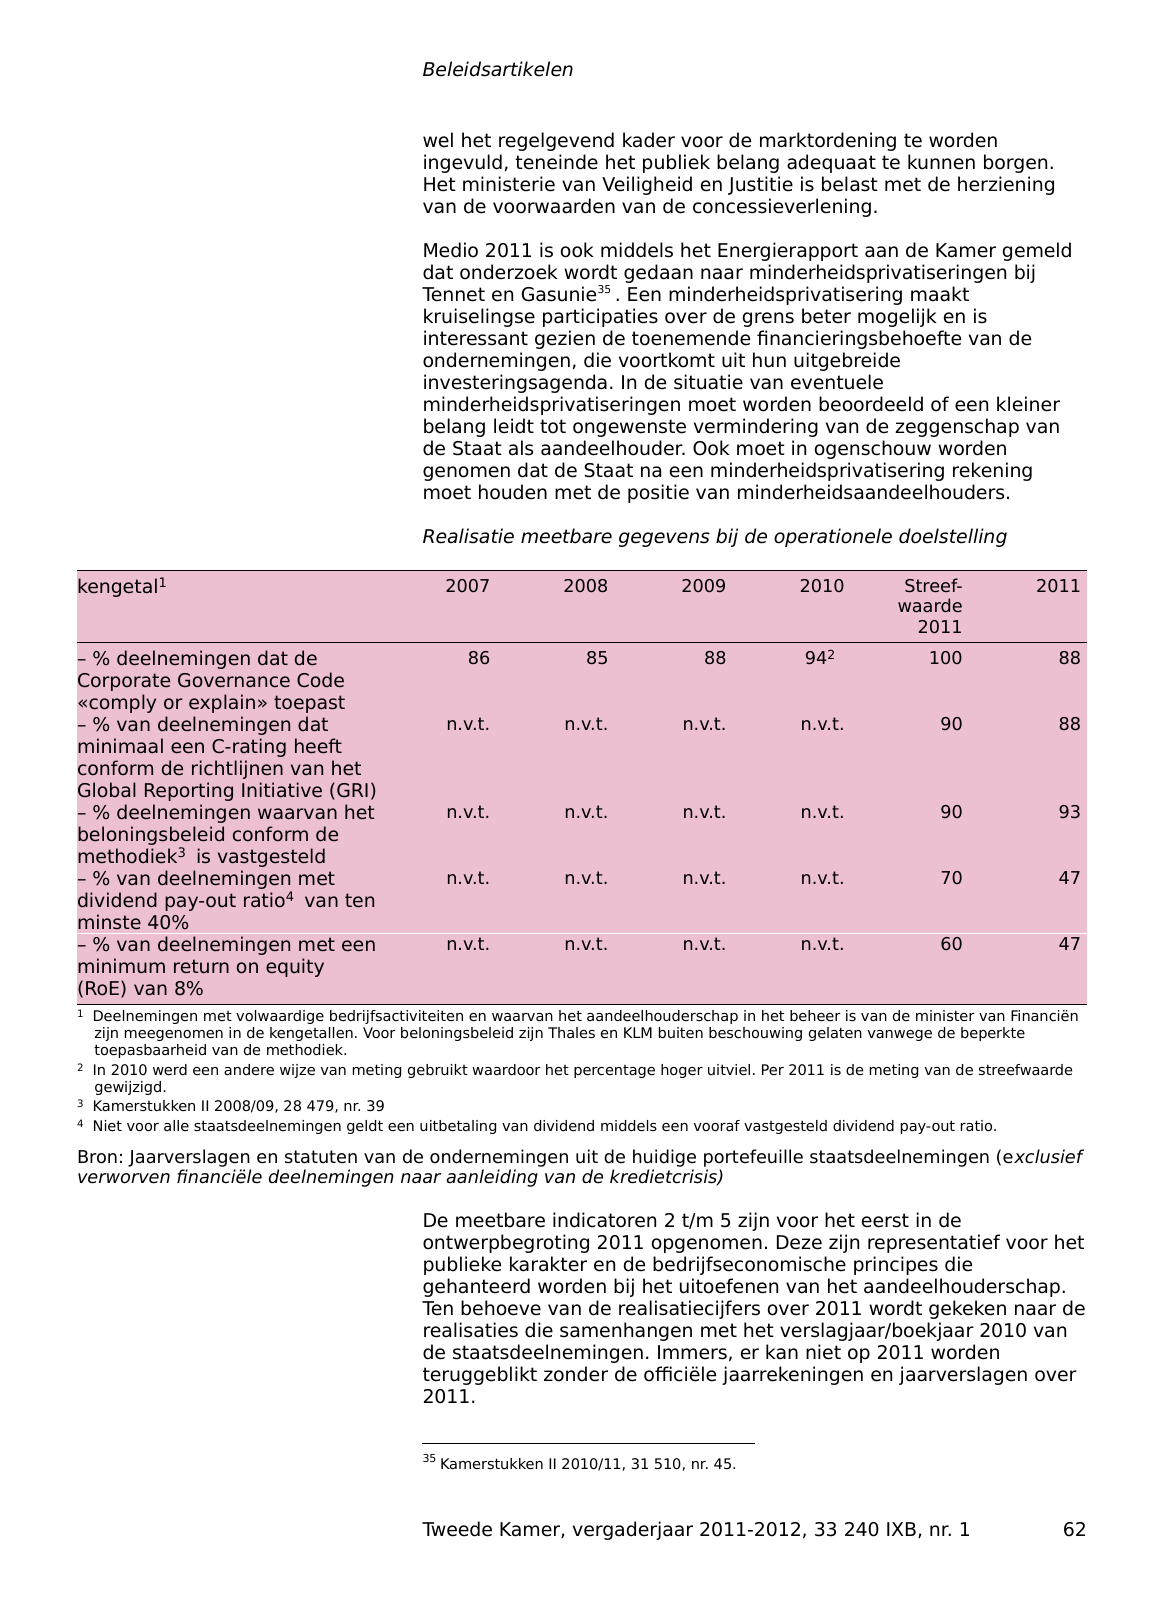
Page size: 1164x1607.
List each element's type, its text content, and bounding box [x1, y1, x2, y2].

table_cell n.v.t. [732, 802, 850, 868]
table_cell n.v.t. [614, 714, 732, 802]
text De meetbare indicatoren 2 t/m 5 zijn voor het eerst in de ontwerpbegroting 2011 opgenomen. Deze zijn representatief voor het publieke karakter en de bedrijfseconomische principes die gehanteerd worden bij het uitoefenen van het aandeelhouderschap. Ten behoeve van de realisatiecijfers over 2011 wordt gekeken naar de realisaties die samenhangen met het verslagjaar/boekjaar 2010 van de staatsdeelnemingen. Immers, er kan niet op 2011 worden teruggeblikt zonder de officiële jaarrekeningen en jaarverslagen over 2011. [422, 1210, 1087, 1408]
table_cell n.v.t. [378, 934, 496, 1004]
text wel het regelgevend kader voor de marktordening te worden ingevuld, teneinde het publiek belang adequaat te kunnen borgen. Het ministerie van Veiligheid en Justitie is belast met de herziening van de voorwaarden van de concessieverlening. [422, 130, 1087, 218]
table_cell 90 [850, 802, 968, 868]
table_cell 47 [969, 868, 1087, 933]
table_cell – % van deelnemingen dat minimaal een C-rating heeft conform de richtlijnen van het Global Reporting Initiative (GRI) [77, 714, 378, 802]
table_header 2007 [378, 571, 496, 642]
table_cell n.v.t. [614, 868, 732, 933]
table_cell n.v.t. [378, 868, 496, 933]
table_cell n.v.t. [614, 934, 732, 1004]
table_header kengetal1 [77, 571, 378, 642]
text Kamerstukken II 2010/11, 31 510, nr. 45. [422, 1452, 1087, 1474]
table_cell 60 [850, 934, 968, 1004]
table_cell 47 [969, 934, 1087, 1004]
table_cell n.v.t. [496, 934, 614, 1004]
table_cell 86 [378, 643, 496, 714]
table_cell – % van deelnemingen met een minimum return on equity (RoE) van 8% [77, 934, 378, 1004]
table_cell 100 [850, 643, 968, 714]
subtitle Realisatie meetbare gegevens bij de operationele doelstelling [422, 526, 1087, 548]
table_header Streef-waarde 2011 [850, 571, 968, 642]
table_cell n.v.t. [732, 934, 850, 1004]
table_cell 93 [969, 802, 1087, 868]
table_cell n.v.t. [614, 802, 732, 868]
table_cell – % deelnemingen dat de Corporate Governance Code «comply or explain» toepast [77, 643, 378, 714]
table_cell n.v.t. [732, 868, 850, 933]
table_cell n.v.t. [496, 714, 614, 802]
table_cell 88 [969, 643, 1087, 714]
table_cell 942 [732, 643, 850, 714]
table_cell 70 [850, 868, 968, 933]
table_cell 85 [496, 643, 614, 714]
table_cell n.v.t. [378, 714, 496, 802]
table_cell 88 [614, 643, 732, 714]
table_cell n.v.t. [496, 802, 614, 868]
table_cell n.v.t. [378, 802, 496, 868]
table_cell – % van deelnemingen met dividend pay-out ratio4 van ten minste 40% [77, 868, 378, 933]
table_header 2011 [969, 571, 1087, 642]
table_header 2008 [496, 571, 614, 642]
table_header 2010 [732, 571, 850, 642]
text Medio 2011 is ook middels het Energierapport aan de Kamer gemeld dat onderzoek wordt gedaan naar minderheidsprivatiseringen bij Tennet en Gasunie. Een minderheidsprivatisering maakt kruiselingse participaties over de grens beter mogelijk en is interessant gezien de toenemende financieringsbehoefte van de ondernemingen, die voortkomt uit hun uitgebreide investeringsagenda. In de situatie van eventuele minderheidsprivatiseringen moet worden beoordeeld of een kleiner belang leidt tot ongewenste vermindering van de zeggenschap van de Staat als aandeelhouder. Ook moet in ogenschouw worden genomen dat de Staat na een minderheidsprivatisering rekening moet houden met de positie van minderheidsaandeelhouders. [422, 240, 1087, 504]
table_header 2009 [614, 571, 732, 642]
table_cell n.v.t. [496, 868, 614, 933]
table_cell n.v.t. [732, 714, 850, 802]
table_cell 90 [850, 714, 968, 802]
table_cell 1 Deelnemingen met volwaardige bedrijfsactiviteiten en waarvan het aandeelhouderschap in het beheer is van de minister van Financiën zijn meegenomen in de kengetallen. Voor beloningsbeleid zijn Thales en KLM buiten beschouwing gelaten vanwege de beperkte toepasbaarheid van de methodiek. 2 In 2010 werd een andere wijze van meting gebruikt waardoor het percentage hoger uitviel. Per 2011 is de meting van de streefwaarde gewijzigd. 3 Kamerstukken II 2008/09, 28 479, nr. 39 4 Niet voor alle staatsdeelnemingen geldt een uitbetaling van dividend middels een vooraf vastgesteld dividend pay-out ratio. Bron: Jaarverslagen en statuten van de ondernemingen uit de huidige portefeuille staatsdeelnemingen (exclusief verworven financiële deelnemingen naar aanleiding van de kredietcrisis) [77, 1005, 1087, 1188]
table_cell 88 [969, 714, 1087, 802]
table_cell – % deelnemingen waarvan het beloningsbeleid conform de methodiek3 is vastgesteld [77, 802, 378, 868]
